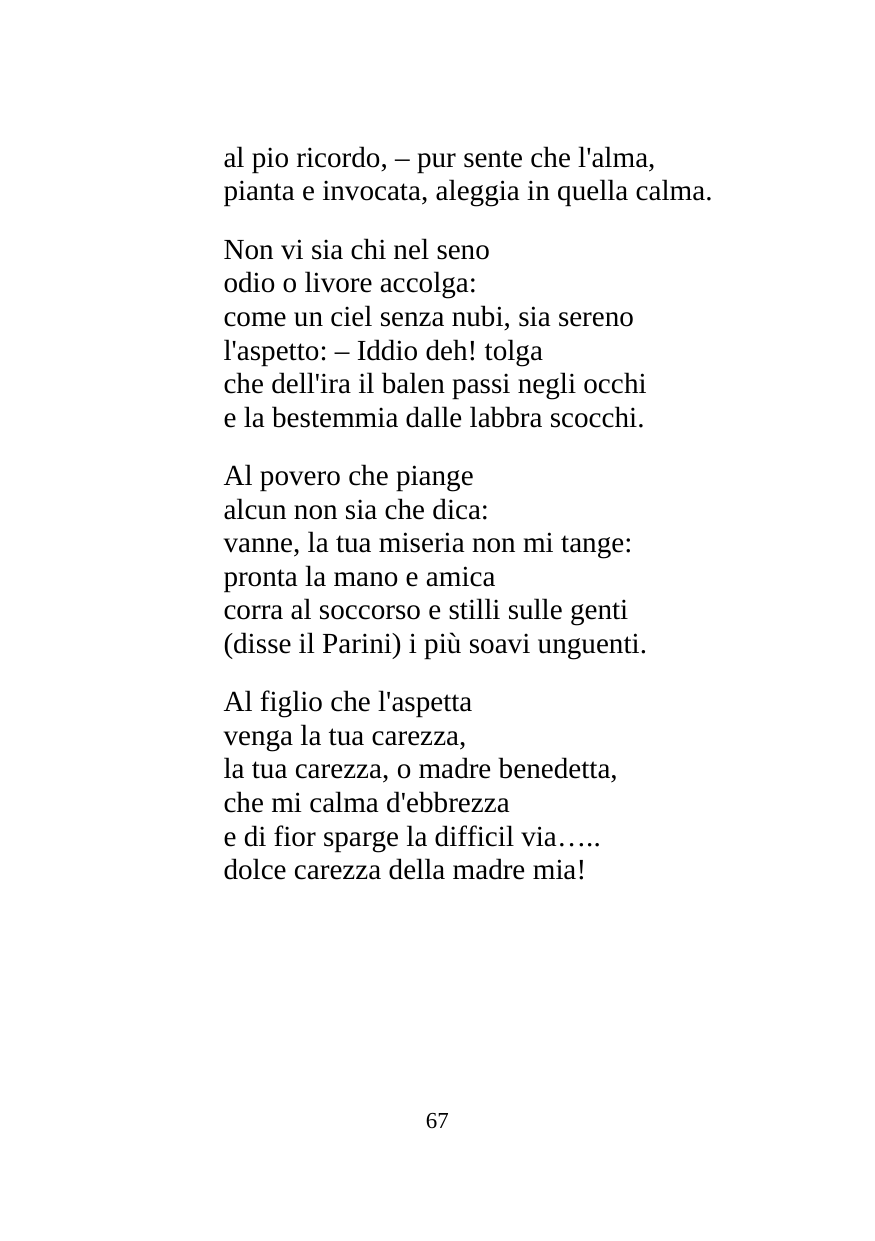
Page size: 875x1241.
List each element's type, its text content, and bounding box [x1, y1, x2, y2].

text al pio ricordo, – pur sente che l'alma, pianta e invocata, aleggia in quella calma. [223, 140, 768, 207]
text Al povero che piange alcun non sia che dica: vanne, la tua miseria non mi tange: pronta la mano e amica corra al soccorso e stilli sulle genti (disse il Parini) i più soavi unguenti. [223, 458, 768, 659]
text Non vi sia chi nel seno odio o livore accolga: come un ciel senza nubi, sia sereno l'aspetto: – Iddio deh! tolga che dell'ira il balen passi negli occhi e la bestemmia dalle labbra scocchi. [223, 232, 768, 433]
text Al figlio che l'aspetta venga la tua carezza, la tua carezza, o madre benedetta, che mi calma d'ebbrezza e di fior sparge la difficil via….. dolce carezza della madre mia! [223, 684, 768, 886]
